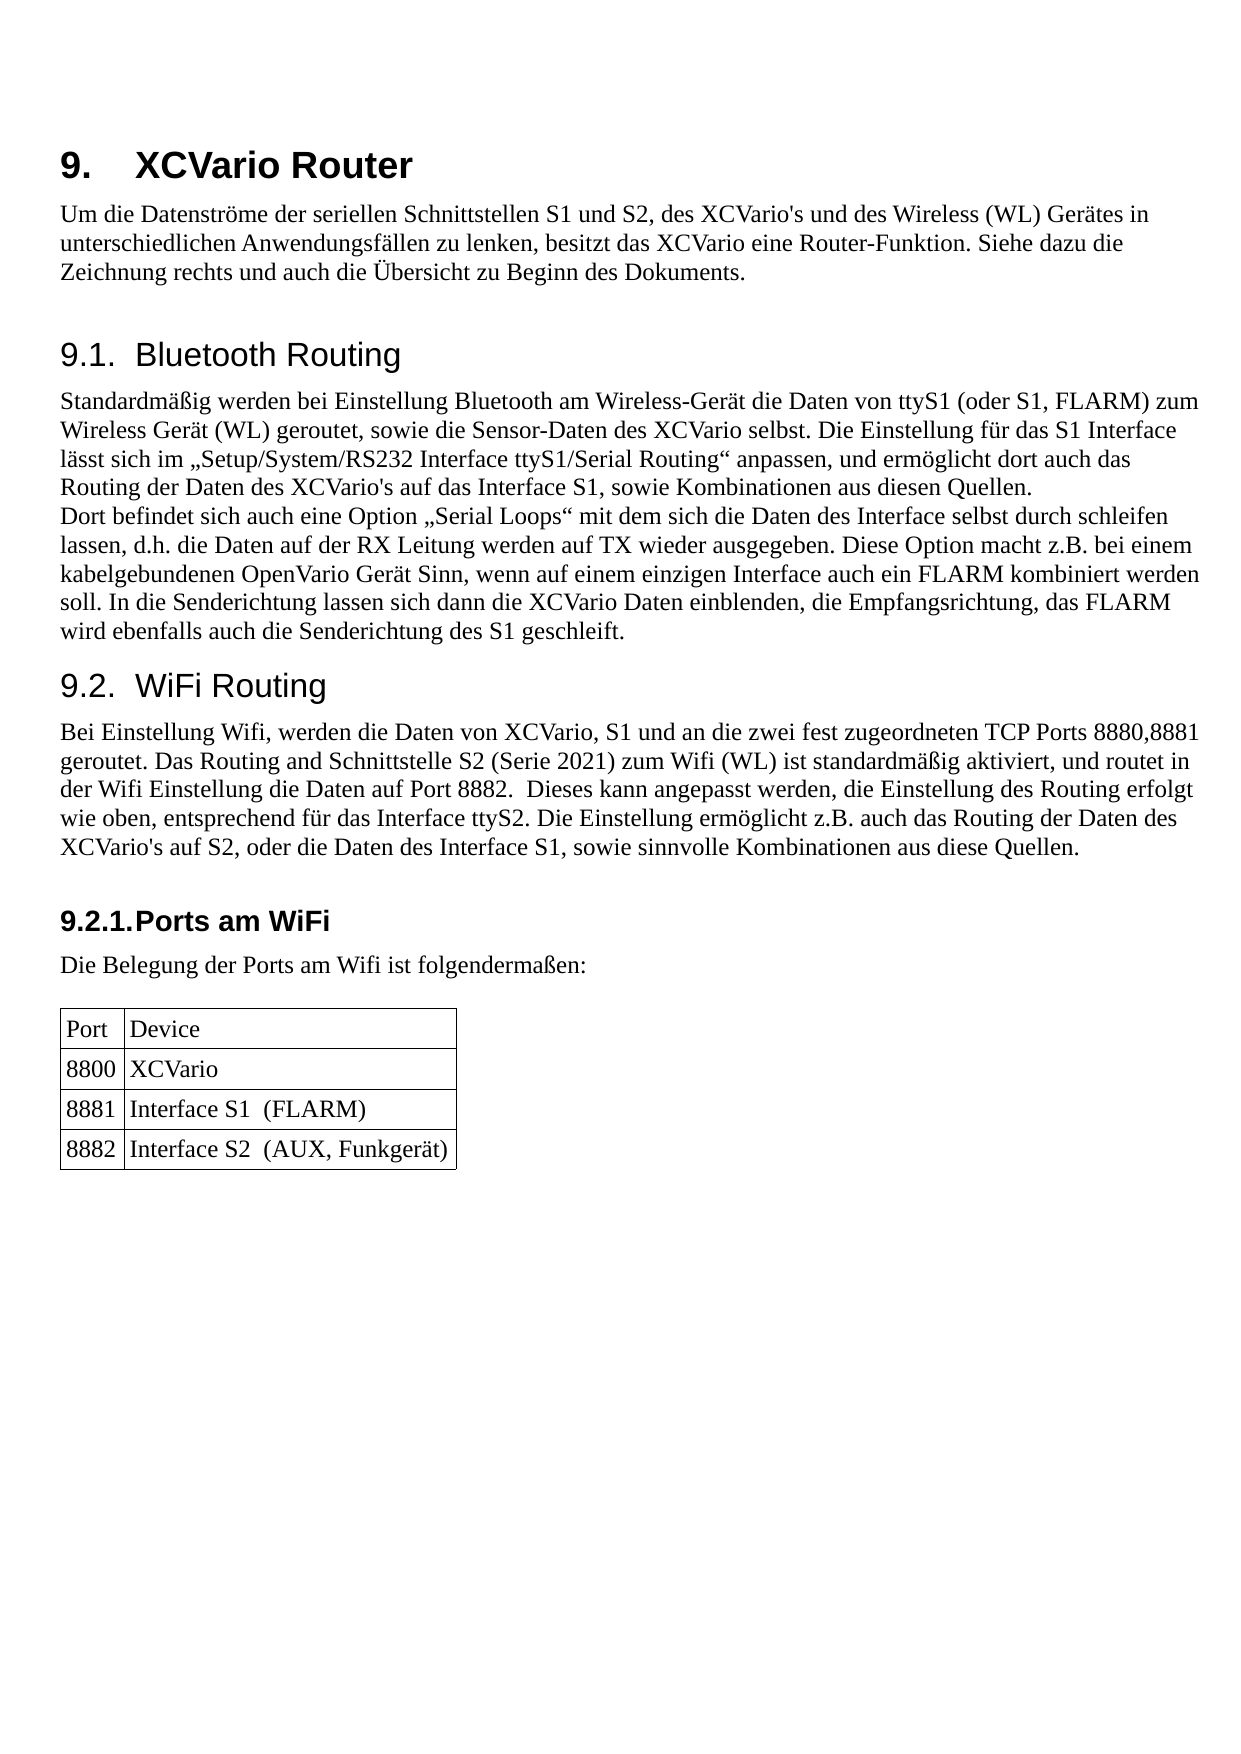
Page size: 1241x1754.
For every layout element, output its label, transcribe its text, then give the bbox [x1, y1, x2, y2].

table_header Device [125, 1009, 456, 1048]
subtitle Ports am WiFi [60, 904, 1207, 938]
table_cell Interface S2 (AUX, Funkgerät) [125, 1130, 456, 1169]
text Um die Datenströme der seriellen Schnittstellen S1 und S2, des XCVario's und des Wireless (WL) Gerätes in unterschiedlichen Anwendungsfällen zu lenken, besitzt das XCVario eine Router-Funktion. Siehe dazu die Zeichnung rechts und auch die Übersicht zu Beginn des Dokuments. [60, 199, 1207, 286]
table_cell 8882 [61, 1130, 124, 1169]
table_header Port [61, 1009, 124, 1048]
text Standardmäßig werden bei Einstellung Bluetooth am Wireless-Gerät die Daten von ttyS1 (oder S1, FLARM) zum Wireless Gerät (WL) geroutet, sowie die Sensor-Daten des XCVario selbst. Die Einstellung für das S1 Interface lässt sich im „Setup/System/RS232 Interface ttyS1/Serial Routing“ anpassen, und ermöglicht dort auch das Routing der Daten des XCVario's auf das Interface S1, sowie Kombinationen aus diesen Quellen. [60, 386, 1207, 501]
subtitle XCVario Router [60, 143, 1207, 187]
table_cell 8800 [61, 1049, 124, 1088]
subtitle WiFi Routing [60, 666, 1207, 704]
text Dort befindet sich auch eine Option „Serial Loops“ mit dem sich die Daten des Interface selbst durch schleifen lassen, d.h. die Daten auf der RX Leitung werden auf TX wieder ausgegeben. Diese Option macht z.B. bei einem kabelgebundenen OpenVario Gerät Sinn, wenn auf einem einzigen Interface auch ein FLARM kombiniert werden soll. In die Senderichtung lassen sich dann die XCVario Daten einblenden, die Empfangsrichtung, das FLARM wird ebenfalls auch die Senderichtung des S1 geschleift. [60, 501, 1207, 645]
text Bei Einstellung Wifi, werden die Daten von XCVario, S1 und an die zwei fest zugeordneten TCP Ports 8880,8881 geroutet. Das Routing and Schnittstelle S2 (Serie 2021) zum Wifi (WL) ist standardmäßig aktiviert, und routet in der Wifi Einstellung die Daten auf Port 8882. Dieses kann angepasst werden, die Einstellung des Routing erfolgt wie oben, entsprechend für das Interface ttyS2. Die Einstellung ermöglicht z.B. auch das Routing der Daten des XCVario's auf S2, oder die Daten des Interface S1, sowie sinnvolle Kombinationen aus diese Quellen. [60, 717, 1207, 861]
table_cell XCVario [125, 1049, 456, 1088]
subtitle Bluetooth Routing [60, 335, 1207, 374]
table_cell 8881 [61, 1090, 124, 1129]
table_cell Interface S1 (FLARM) [125, 1090, 456, 1129]
text Die Belegung der Ports am Wifi ist folgendermaßen: [60, 950, 1207, 979]
